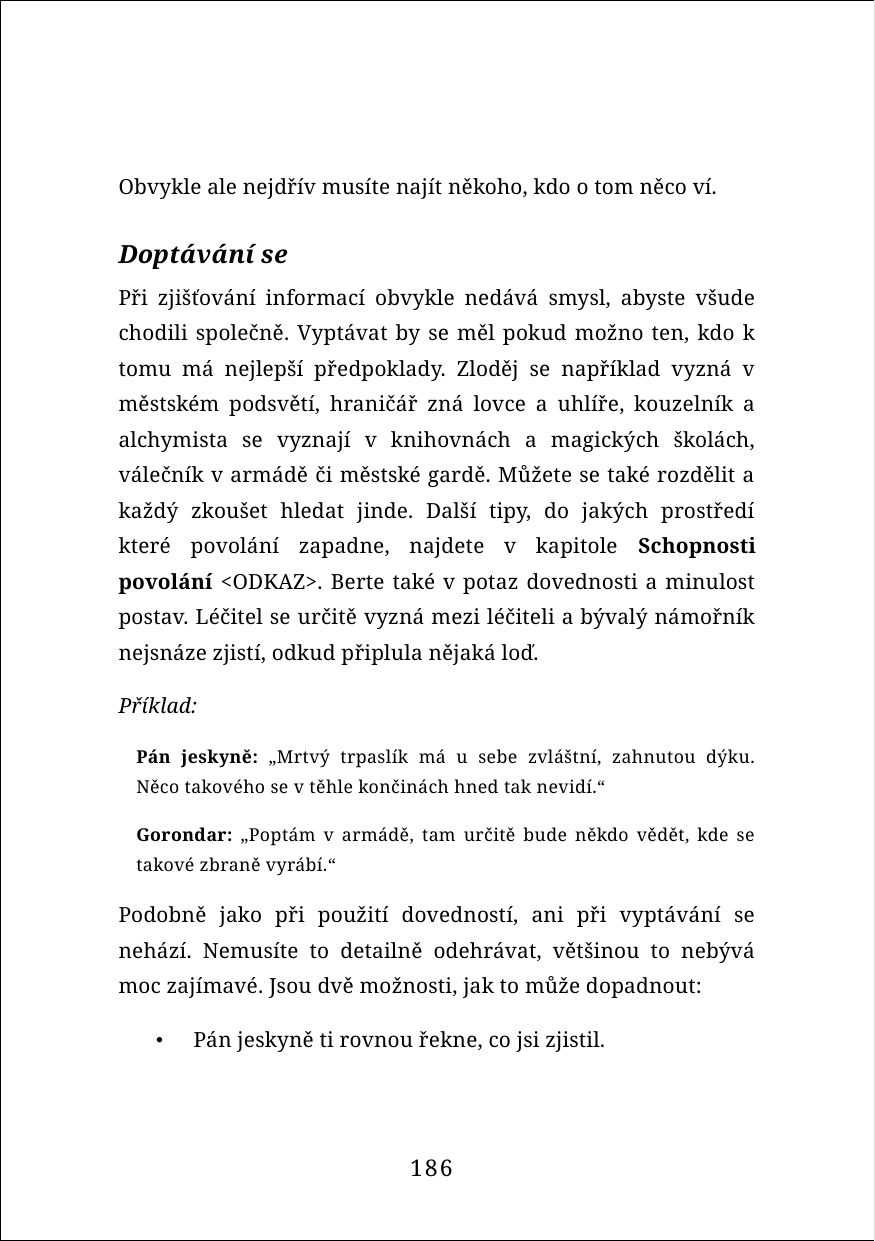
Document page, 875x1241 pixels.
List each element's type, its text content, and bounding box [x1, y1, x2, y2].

text Příklad: [118, 691, 756, 719]
text Při zjišťování informací obvykle nedává smysl, abyste všude chodili společně. Vyptávat by se měl pokud možno ten, kdo k tomu má nejlepší předpoklady. Zloděj se například vyzná v městském podsvětí, hraničář zná lovce a uhlíře, kouzelník a alchymista se vyznají v knihovnách a magických školách, válečník v armádě či městské gardě. Můžete se také rozdělit a každý zkoušet hledat jinde. Další tipy, do jakých prostředí které povolání zapadne, najdete v kapitole Schopnosti povolání <ODKAZ>. Berte také v potaz dovednosti a minulost postav. Léčitel se určitě vyzná mezi léčiteli a bývalý námořník nejsnáze zjistí, odkud připlula nějaká loď. [118, 283, 756, 666]
text Pán jeskyně: „Mrtvý trpaslík má u sebe zvláštní, zahnutou dýku. Něco takového se v těhle končinách hned tak nevidí.“ [136, 744, 756, 799]
text Obvykle ale nejdřív musíte najít někoho, kdo o tom něco ví. [118, 172, 756, 200]
list Pán jeskyně ti rovnou řekne, co jsi zjistil. [156, 1025, 756, 1053]
text Gorondar: „Poptám v armádě, tam určitě bude někdo vědět, kde se takové zbraně vyrábí.“ [136, 822, 756, 877]
subtitle Doptávání se [118, 237, 756, 271]
text Podobně jako při použití dovedností, ani při vyptávání se nehází. Nemusíte to detailně odehrávat, většinou to nebývá moc zajímavé. Jsou dvě možnosti, jak to může dopadnout: [118, 901, 756, 1000]
